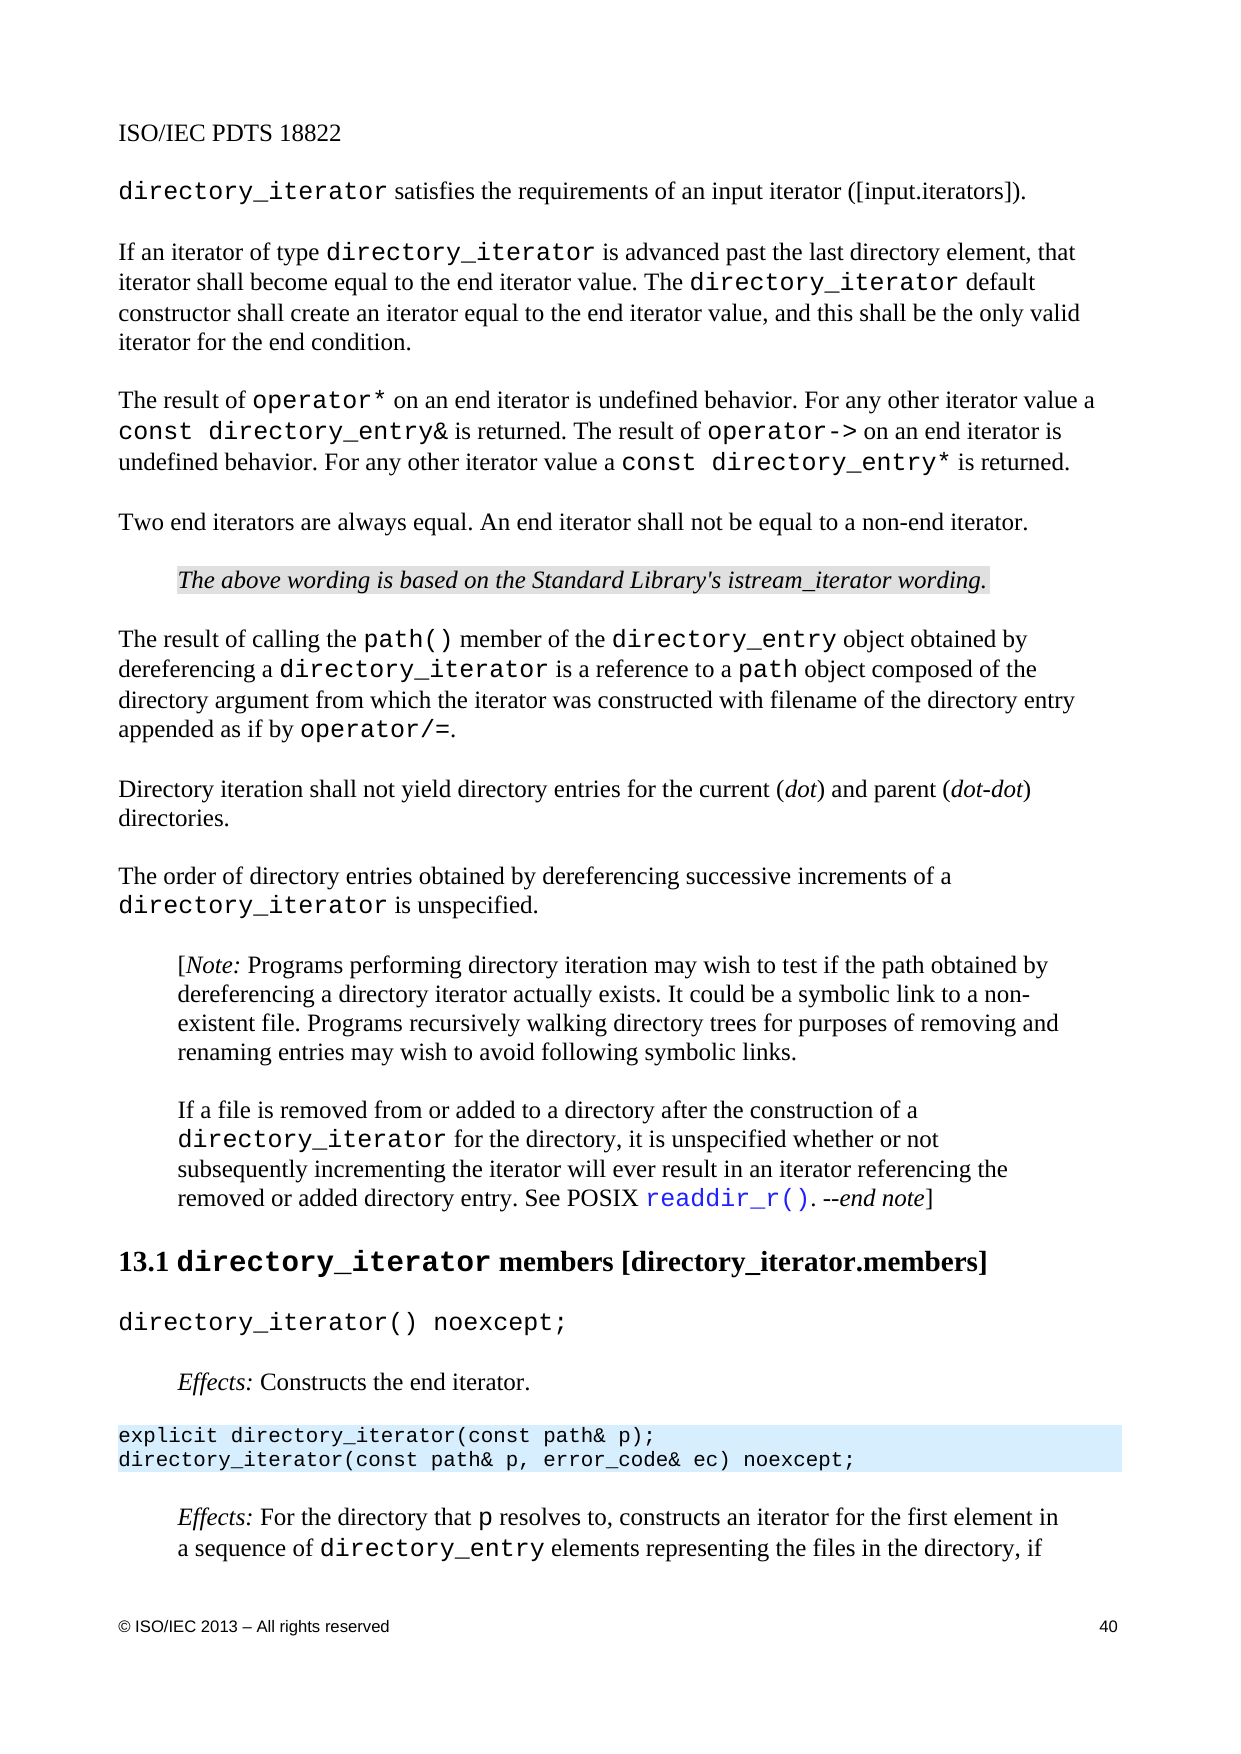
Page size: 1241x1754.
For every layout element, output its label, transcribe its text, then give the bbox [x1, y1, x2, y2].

text The above wording is based on the Standard Library's istream_iterator wording. [177, 566, 1063, 594]
text explicit directory_iterator(const path& p); [118, 1425, 1122, 1449]
text directory_iterator(const path& p, error_code& ec) noexcept; [118, 1449, 1122, 1472]
text If an iterator of type directory_iterator is advanced past the last directory element, that iterator shall become equal to the end iterator value. The directory_iterator default constructor shall create an iterator equal to the end iterator value, and this shall be the only valid iterator for the end condition. [118, 237, 1122, 356]
subtitle 13.1 directory_iterator members [directory_iterator.members] [118, 1244, 1122, 1280]
text The order of directory entries obtained by dereferencing successive increments of a directory_iterator is unspecified. [118, 861, 1122, 921]
text If a file is removed from or added to a directory after the construction of a directory_iterator for the directory, it is unspecified whether or not subsequently incrementing the iterator will ever result in an iterator referencing the removed or added directory entry. See POSIX readdir_r(). --end note] [177, 1095, 1063, 1214]
text [Note: Programs performing directory iteration may wish to test if the path obtained by dereferencing a directory iterator actually exists. It could be a symbolic link to a non-existent file. Programs recursively walking directory trees for purposes of removing and renaming entries may wish to avoid following symbolic links. [177, 951, 1063, 1066]
text Effects: For the directory that p resolves to, constructs an iterator for the first element in a sequence of directory_entry elements representing the files in the directory, if [177, 1502, 1063, 1564]
text directory_iterator satisfies the requirements of an input iterator ([input.iterators]). [118, 176, 1122, 207]
text The result of operator* on an end iterator is undefined behavior. For any other iterator value a const directory_entry& is returned. The result of operator-> on an end iterator is undefined behavior. For any other iterator value a const directory_entry* is returned. [118, 385, 1122, 478]
text directory_iterator() noexcept; [118, 1309, 1122, 1337]
text The result of calling the path() member of the directory_entry object obtained by dereferencing a directory_iterator is a reference to a path object composed of the directory argument from which the iterator was constructed with filename of the directory entry appended as if by operator/=. [118, 624, 1122, 745]
text Two end iterators are always equal. An end iterator shall not be equal to a non-end iterator. [118, 507, 1122, 536]
text Effects: Constructs the end iterator. [177, 1367, 1063, 1396]
text Directory iteration shall not yield directory entries for the current (dot) and parent (dot-dot) directories. [118, 774, 1122, 832]
